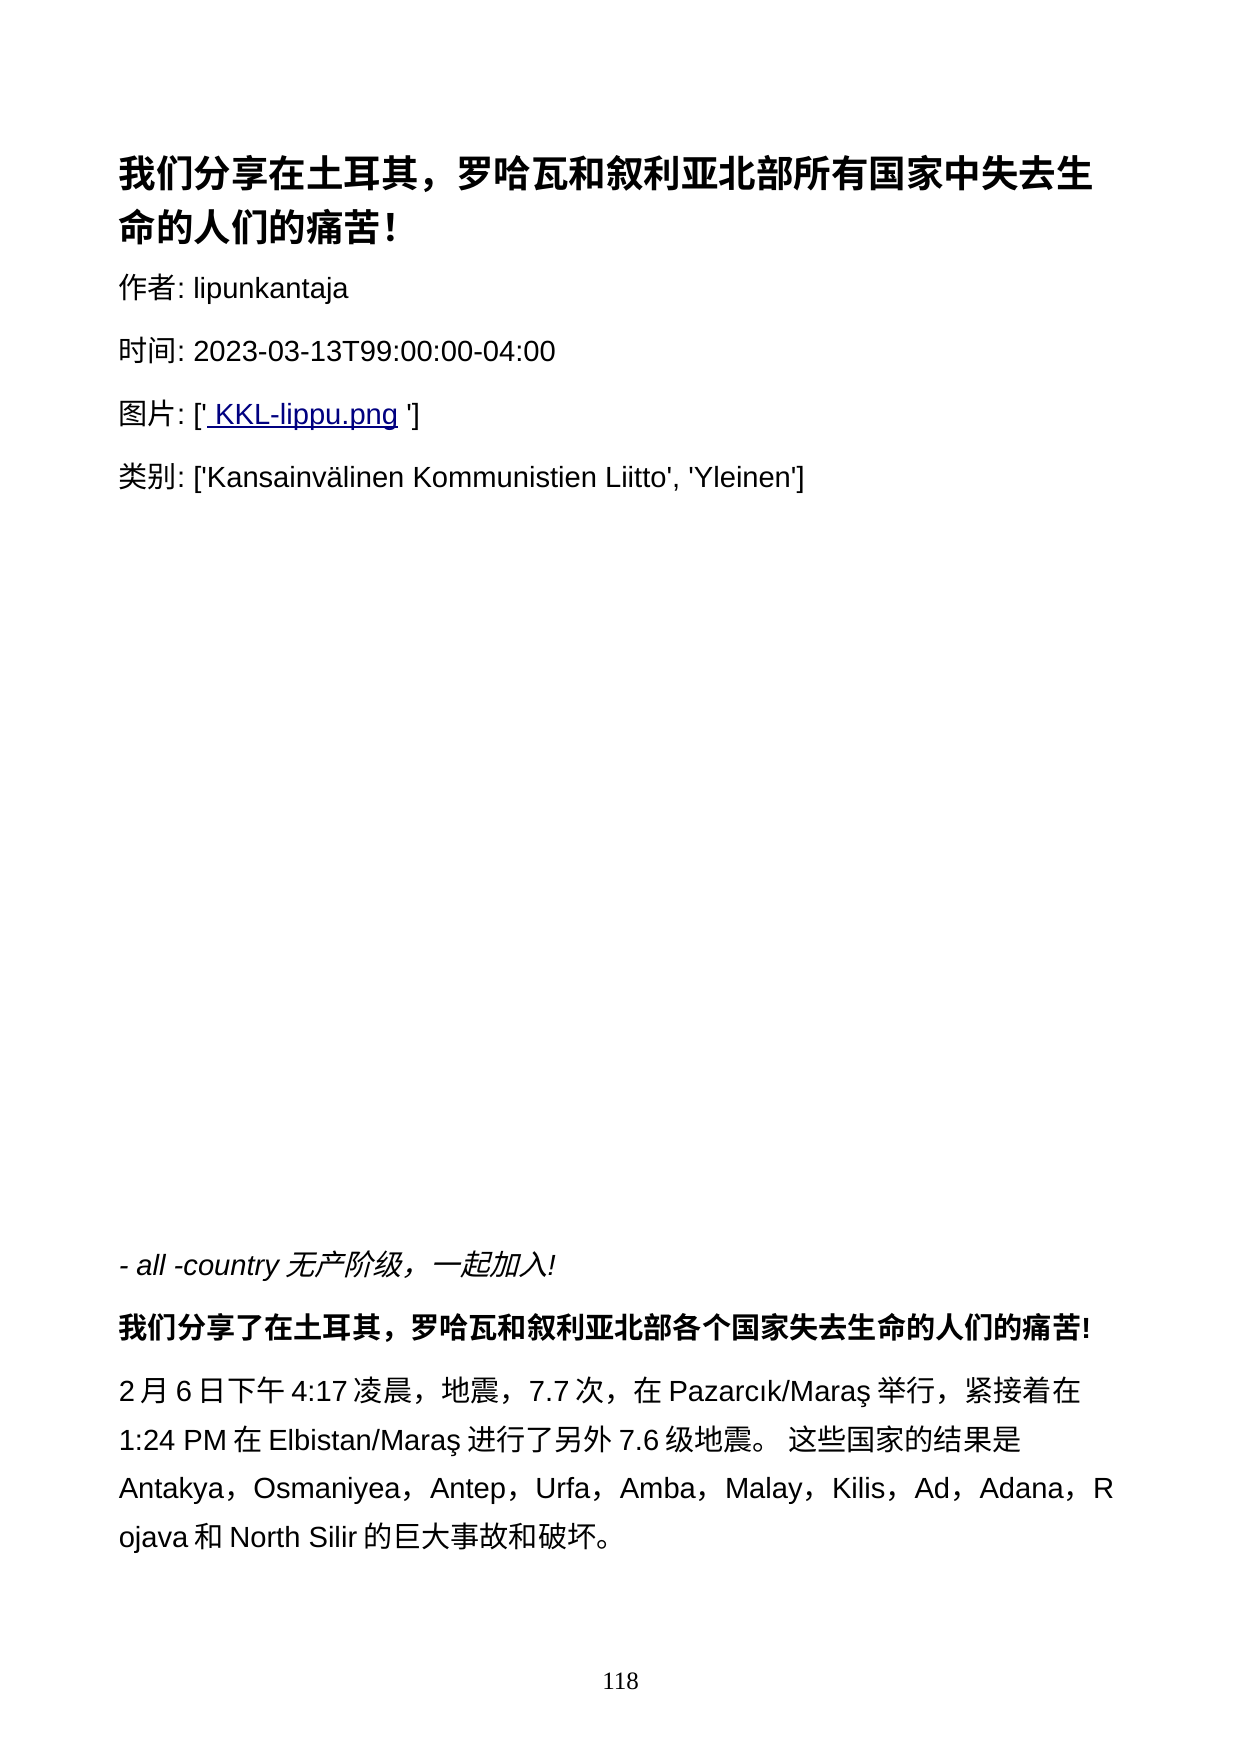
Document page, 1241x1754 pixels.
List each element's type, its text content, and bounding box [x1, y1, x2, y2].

text - all -country无产阶级，一起加入! [118, 517, 1122, 1284]
text 类别: ['Kansainvälinen Kommunistien Liitto', 'Yleinen'] [118, 454, 1122, 496]
subtitle 我们分享在土耳其，罗哈瓦和叙利亚北部所有国家中失去生命的人们的痛苦！ [118, 143, 1122, 252]
text 时间: 2023-03-13T99:00:00-04:00 [118, 328, 1122, 370]
text 图片: [' KKL-lippu.png '] [118, 391, 1122, 433]
text 我们分享了在土耳其，罗哈瓦和叙利亚北部各个国家失去生命的人们的痛苦! [118, 1305, 1122, 1347]
text 作者: lipunkantaja [118, 264, 1122, 307]
text 2月6日下午4:17凌晨，地震，7.7次，在Pazarcık/Maraş举行，紧接着在1:24 PM在Elbistan/Maraş进行了另外7.6级地震。 这些国家的结果是Antakya，Osmaniyea，Antep，Urfa，Amba，Malay，Kilis，Ad，Adana，Rojava和North Silir的巨大事故和破坏。 [118, 1368, 1122, 1556]
